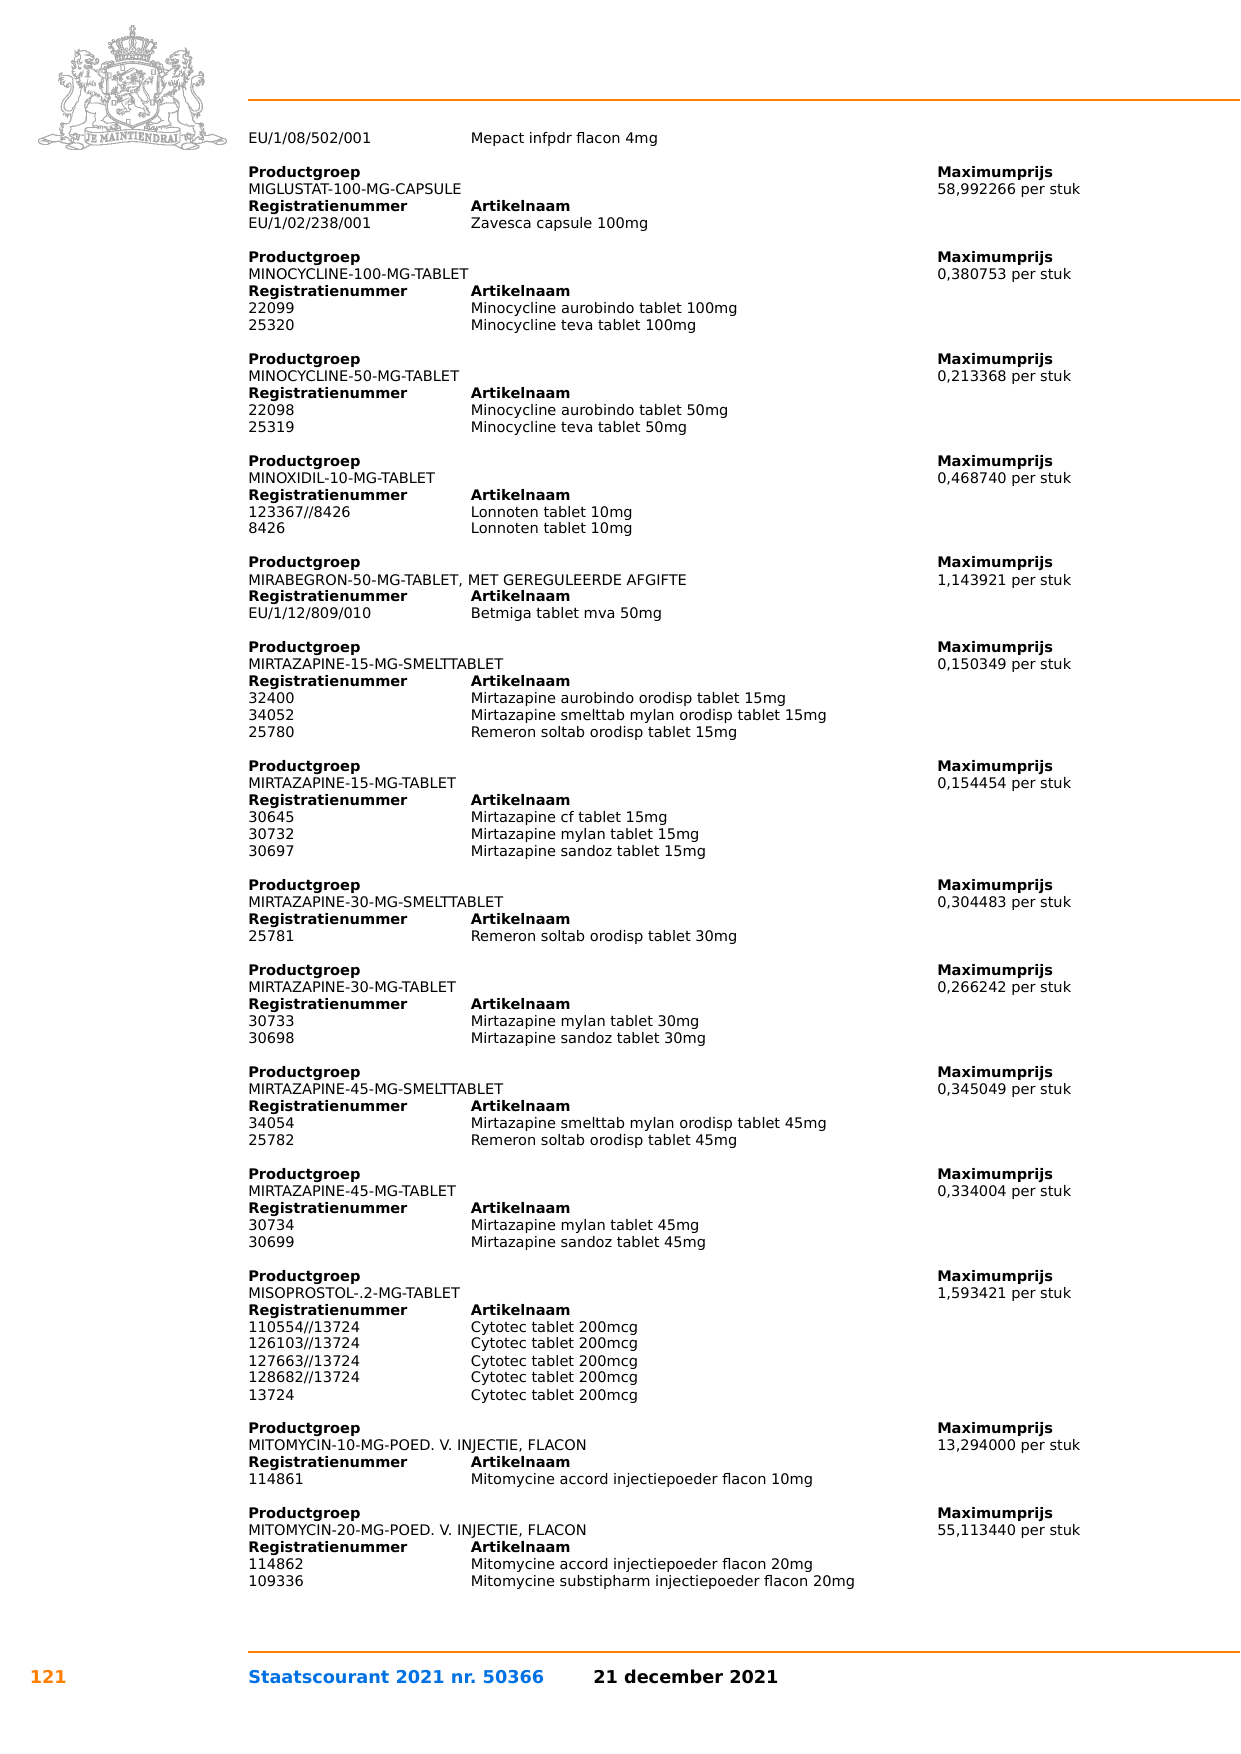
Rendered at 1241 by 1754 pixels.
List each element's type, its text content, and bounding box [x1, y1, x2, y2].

table_cell Maximumprijs [931, 758, 1163, 775]
table_cell 8426 [248, 520, 464, 537]
table_cell Lonnoten tablet 10mg [465, 504, 1163, 520]
table_cell 109336 [248, 1573, 464, 1590]
table_cell [465, 554, 931, 571]
table_cell Cytotec tablet 200mcg [465, 1335, 1163, 1352]
table_cell Lonnoten tablet 10mg [465, 520, 1163, 537]
table_cell [248, 232, 1163, 249]
table_cell Productgroep [248, 554, 464, 571]
table_cell [465, 249, 931, 266]
table_cell Artikelnaam [465, 486, 931, 503]
table_cell [465, 1505, 931, 1522]
table_cell MIRTAZAPINE-45-MG-SMELTTABLET [248, 1081, 931, 1098]
table_cell Maximumprijs [931, 249, 1163, 266]
table_cell 0,345049 per stuk [931, 1081, 1163, 1098]
table_cell Remeron soltab orodisp tablet 15mg [465, 724, 1163, 741]
table_cell Productgroep [248, 758, 464, 775]
table_cell Registratienummer [248, 996, 464, 1013]
table_cell 0,154454 per stuk [931, 775, 1163, 792]
table_cell Artikelnaam [465, 1539, 931, 1556]
table_cell Cytotec tablet 200mcg [465, 1386, 1163, 1403]
table_cell Mepact infpdr flacon 4mg [465, 130, 1163, 147]
table_cell [465, 758, 931, 775]
table_cell [248, 147, 1163, 164]
table_cell Mirtazapine sandoz tablet 45mg [465, 1234, 1163, 1251]
table_cell [465, 877, 931, 894]
table_cell 55,113440 per stuk [931, 1522, 1163, 1539]
table_cell [248, 1251, 1163, 1267]
table_cell Artikelnaam [465, 198, 931, 215]
table_cell [465, 1166, 931, 1183]
table_cell [931, 1301, 1163, 1318]
table_cell [931, 792, 1163, 809]
table_cell MIRABEGRON-50-MG-TABLET, MET GEREGULEERDE AFGIFTE [248, 571, 931, 588]
table_cell Artikelnaam [465, 1301, 931, 1318]
table_cell 30697 [248, 843, 464, 860]
table_cell 32400 [248, 690, 464, 707]
table_cell Maximumprijs [931, 351, 1163, 368]
table_cell 34054 [248, 1115, 464, 1132]
table_cell [248, 1488, 1163, 1505]
table_cell Minocycline aurobindo tablet 50mg [465, 402, 1163, 418]
table_cell Artikelnaam [465, 911, 931, 928]
table_cell Registratienummer [248, 198, 464, 215]
table_cell Zavesca capsule 100mg [465, 215, 1163, 232]
table_cell 0,304483 per stuk [931, 894, 1163, 911]
table_cell [931, 673, 1163, 690]
table_cell Maximumprijs [931, 1505, 1163, 1522]
table_cell Registratienummer [248, 283, 464, 300]
table_cell 30699 [248, 1234, 464, 1251]
table_cell Remeron soltab orodisp tablet 30mg [465, 928, 1163, 945]
table_cell Mirtazapine cf tablet 15mg [465, 809, 1163, 826]
table_cell Maximumprijs [931, 962, 1163, 979]
table_cell Registratienummer [248, 1301, 464, 1318]
table_cell 25320 [248, 317, 464, 334]
table_cell MIRTAZAPINE-15-MG-TABLET [248, 775, 931, 792]
table_cell Mirtazapine smelttab mylan orodisp tablet 15mg [465, 707, 1163, 724]
table_cell MIRTAZAPINE-15-MG-SMELTTABLET [248, 656, 931, 673]
table_cell Artikelnaam [465, 385, 931, 402]
table_cell 25319 [248, 419, 464, 436]
table_cell Productgroep [248, 1064, 464, 1081]
table_cell 123367//8426 [248, 504, 464, 520]
table_cell 0,150349 per stuk [931, 656, 1163, 673]
table_cell MITOMYCIN-10-MG-POED. V. INJECTIE, FLACON [248, 1437, 931, 1454]
table_cell Artikelnaam [465, 996, 931, 1013]
table_cell [931, 1539, 1163, 1556]
table_cell Cytotec tablet 200mcg [465, 1319, 1163, 1335]
table_cell Productgroep [248, 639, 464, 656]
table_cell Registratienummer [248, 1454, 464, 1471]
table_cell 30698 [248, 1030, 464, 1047]
table_cell 34052 [248, 707, 464, 724]
table_cell [465, 1268, 931, 1284]
table_cell [931, 486, 1163, 503]
table_cell [931, 1200, 1163, 1217]
table_cell [248, 1149, 1163, 1166]
table_cell Maximumprijs [931, 554, 1163, 571]
table_cell 0,334004 per stuk [931, 1183, 1163, 1199]
table_cell [931, 283, 1163, 300]
table_cell Productgroep [248, 962, 464, 979]
table_cell MIGLUSTAT-100-MG-CAPSULE [248, 181, 931, 198]
table_cell Maximumprijs [931, 164, 1163, 181]
table_cell 128682//13724 [248, 1369, 464, 1386]
table_cell Artikelnaam [465, 1098, 931, 1115]
table_cell Productgroep [248, 1166, 464, 1183]
table_cell Productgroep [248, 351, 464, 368]
table_cell EU/1/08/502/001 [248, 130, 464, 147]
table_cell 30732 [248, 826, 464, 843]
table_cell Mitomycine substipharm injectiepoeder flacon 20mg [465, 1573, 1163, 1590]
table_cell 0,380753 per stuk [931, 266, 1163, 283]
table_cell 25782 [248, 1132, 464, 1149]
table_cell Maximumprijs [931, 1166, 1163, 1183]
table_cell Cytotec tablet 200mcg [465, 1353, 1163, 1369]
table_cell 1,593421 per stuk [931, 1285, 1163, 1301]
table_cell [248, 860, 1163, 877]
table_cell Minocycline aurobindo tablet 100mg [465, 300, 1163, 317]
table_cell Maximumprijs [931, 877, 1163, 894]
table_cell [248, 1403, 1163, 1420]
table_cell MINOCYCLINE-100-MG-TABLET [248, 266, 931, 283]
table_cell Mitomycine accord injectiepoeder flacon 10mg [465, 1471, 1163, 1488]
table_cell Mirtazapine sandoz tablet 15mg [465, 843, 1163, 860]
table_cell [248, 1047, 1163, 1064]
table_cell Cytotec tablet 200mcg [465, 1369, 1163, 1386]
table_cell [931, 911, 1163, 928]
table_cell 30734 [248, 1217, 464, 1233]
table_cell Productgroep [248, 877, 464, 894]
table_cell Productgroep [248, 1268, 464, 1284]
table_cell Artikelnaam [465, 588, 931, 605]
table_cell Mirtazapine mylan tablet 45mg [465, 1217, 1163, 1233]
table_cell [248, 622, 1163, 639]
table_cell 13724 [248, 1386, 464, 1403]
table_cell 127663//13724 [248, 1353, 464, 1369]
table_cell Productgroep [248, 1420, 464, 1437]
table_cell EU/1/02/238/001 [248, 215, 464, 232]
table_cell Artikelnaam [465, 1454, 931, 1471]
table_cell Artikelnaam [465, 673, 931, 690]
table_cell 126103//13724 [248, 1335, 464, 1352]
table_cell Minocycline teva tablet 50mg [465, 419, 1163, 436]
table_cell 114862 [248, 1556, 464, 1573]
table_cell Productgroep [248, 453, 464, 469]
table_cell [465, 164, 931, 181]
table_cell [931, 996, 1163, 1013]
table_cell Mitomycine accord injectiepoeder flacon 20mg [465, 1556, 1163, 1573]
table_cell [248, 436, 1163, 452]
table_cell Mirtazapine mylan tablet 30mg [465, 1013, 1163, 1030]
table_cell [248, 741, 1163, 758]
table_cell Registratienummer [248, 588, 464, 605]
table_cell MIRTAZAPINE-30-MG-SMELTTABLET [248, 894, 931, 911]
table_cell 0,468740 per stuk [931, 470, 1163, 486]
table_cell Registratienummer [248, 1200, 464, 1217]
table_cell Registratienummer [248, 792, 464, 809]
table_cell [248, 1590, 1163, 1607]
table_cell [465, 962, 931, 979]
table_cell [465, 1420, 931, 1437]
table_cell 22098 [248, 402, 464, 418]
table_cell Registratienummer [248, 1098, 464, 1115]
table_cell [248, 538, 1163, 554]
table_cell [931, 588, 1163, 605]
table_cell 1,143921 per stuk [931, 571, 1163, 588]
table_cell Mirtazapine mylan tablet 15mg [465, 826, 1163, 843]
table_cell 13,294000 per stuk [931, 1437, 1163, 1454]
table_cell Productgroep [248, 1505, 464, 1522]
table_cell 30645 [248, 809, 464, 826]
table_cell Productgroep [248, 249, 464, 266]
table_cell [248, 945, 1163, 962]
table_cell Registratienummer [248, 1539, 464, 1556]
table_cell [465, 639, 931, 656]
table_cell Mirtazapine sandoz tablet 30mg [465, 1030, 1163, 1047]
table_cell [465, 453, 931, 469]
table_cell [931, 198, 1163, 215]
table_cell 25781 [248, 928, 464, 945]
table_cell Maximumprijs [931, 1420, 1163, 1437]
table_cell Remeron soltab orodisp tablet 45mg [465, 1132, 1163, 1149]
table_cell Maximumprijs [931, 1268, 1163, 1284]
table_cell EU/1/12/809/010 [248, 605, 464, 622]
table_cell 0,213368 per stuk [931, 368, 1163, 384]
table_cell Maximumprijs [931, 453, 1163, 469]
table_cell 114861 [248, 1471, 464, 1488]
table_cell [931, 385, 1163, 402]
table_cell [931, 1454, 1163, 1471]
table_cell 58,992266 per stuk [931, 181, 1163, 198]
table_cell MITOMYCIN-20-MG-POED. V. INJECTIE, FLACON [248, 1522, 931, 1539]
table_cell 25780 [248, 724, 464, 741]
table_cell MISOPROSTOL-.2-MG-TABLET [248, 1285, 931, 1301]
table_cell [248, 334, 1163, 351]
table_cell Registratienummer [248, 385, 464, 402]
table_cell 0,266242 per stuk [931, 979, 1163, 996]
table_cell MIRTAZAPINE-30-MG-TABLET [248, 979, 931, 996]
picture [38, 25, 227, 150]
table_cell 110554//13724 [248, 1319, 464, 1335]
table_cell Artikelnaam [465, 792, 931, 809]
table_cell Artikelnaam [465, 283, 931, 300]
table_cell Mirtazapine aurobindo orodisp tablet 15mg [465, 690, 1163, 707]
table_cell Maximumprijs [931, 639, 1163, 656]
table_cell Betmiga tablet mva 50mg [465, 605, 1163, 622]
table_cell Registratienummer [248, 673, 464, 690]
table_cell Maximumprijs [931, 1064, 1163, 1081]
table_cell [931, 1098, 1163, 1115]
table_cell Registratienummer [248, 486, 464, 503]
table_cell Minocycline teva tablet 100mg [465, 317, 1163, 334]
table_cell Mirtazapine smelttab mylan orodisp tablet 45mg [465, 1115, 1163, 1132]
table_cell 30733 [248, 1013, 464, 1030]
table_cell MINOCYCLINE-50-MG-TABLET [248, 368, 931, 384]
table_cell [465, 1064, 931, 1081]
table_cell Artikelnaam [465, 1200, 931, 1217]
table_cell Registratienummer [248, 911, 464, 928]
table_cell MINOXIDIL-10-MG-TABLET [248, 470, 931, 486]
table_cell MIRTAZAPINE-45-MG-TABLET [248, 1183, 931, 1199]
table_cell 22099 [248, 300, 464, 317]
table_cell [465, 351, 931, 368]
table_cell Productgroep [248, 164, 464, 181]
